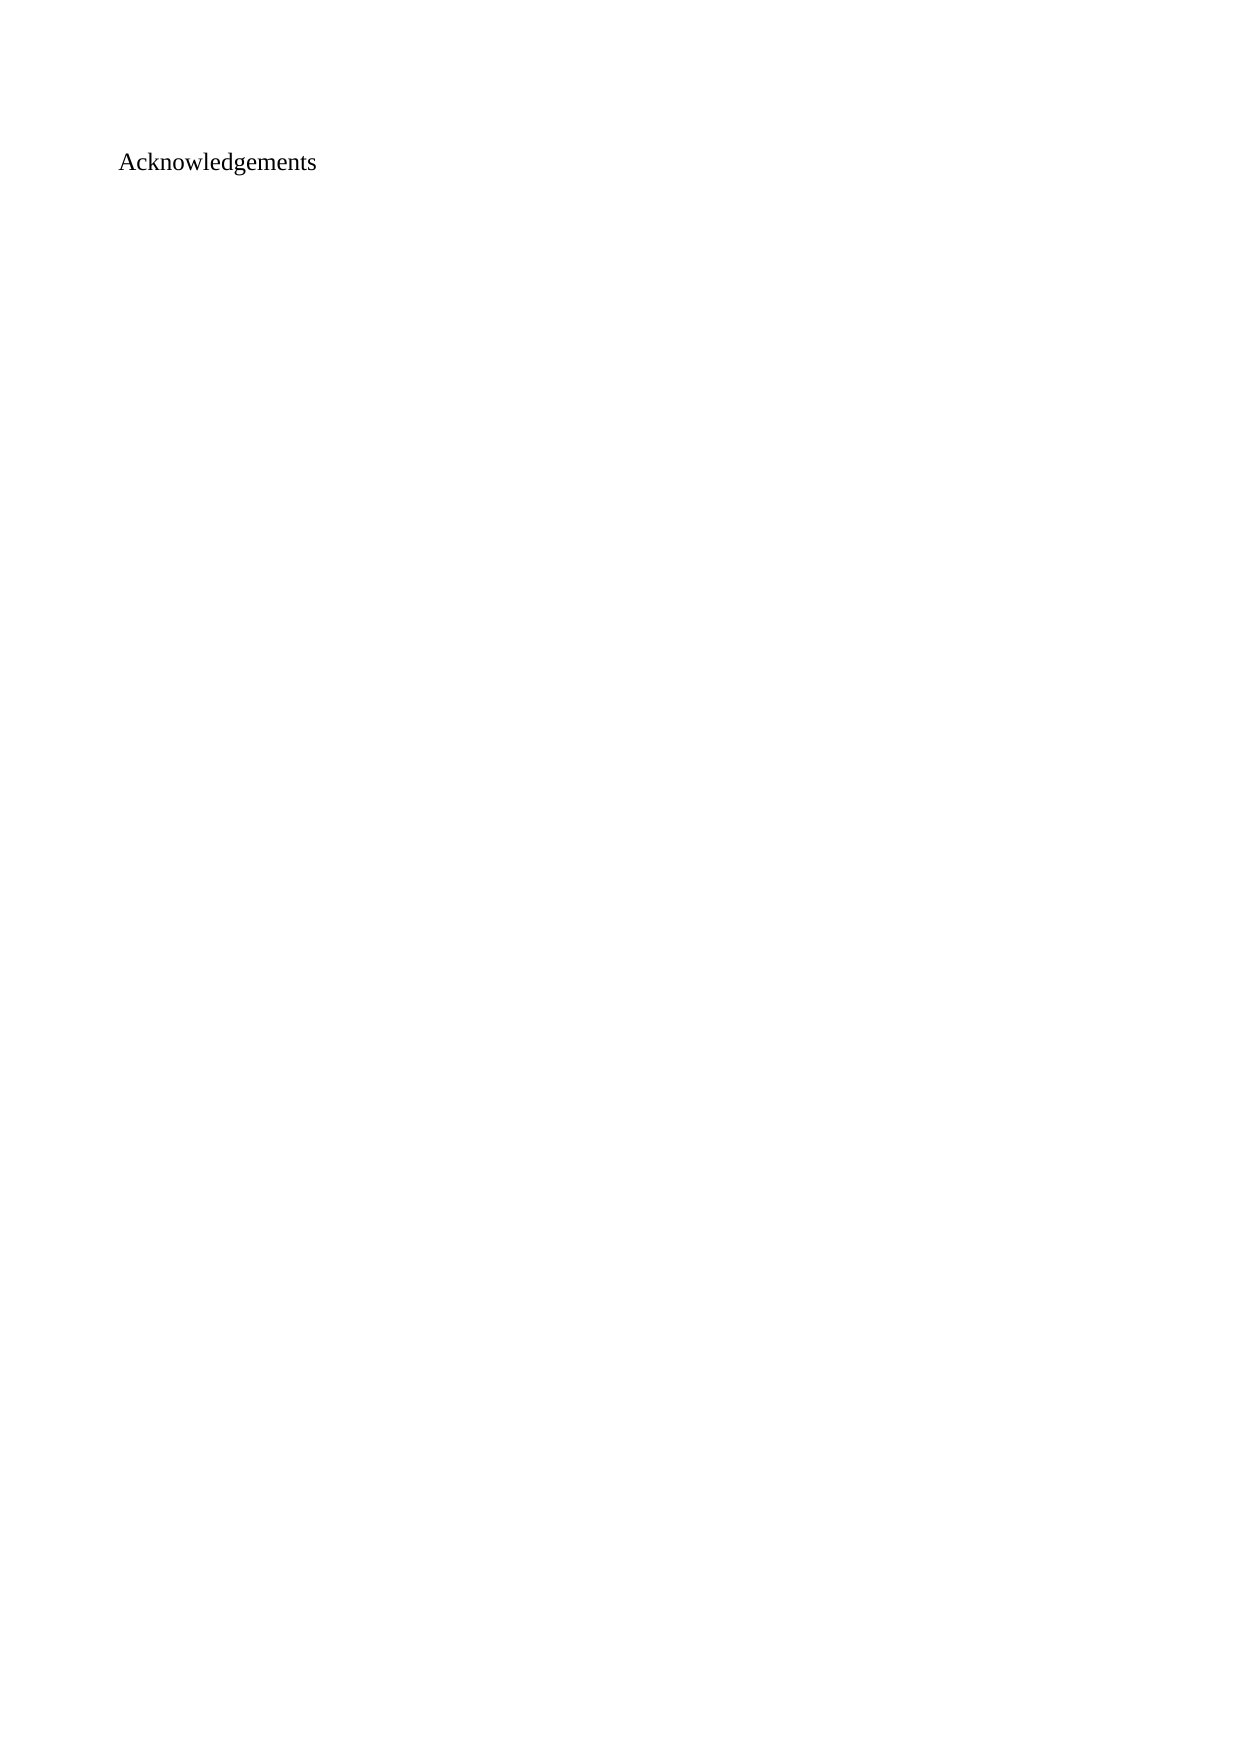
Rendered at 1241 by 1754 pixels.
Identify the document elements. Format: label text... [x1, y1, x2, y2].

text Acknowledgements [118, 147, 1122, 176]
